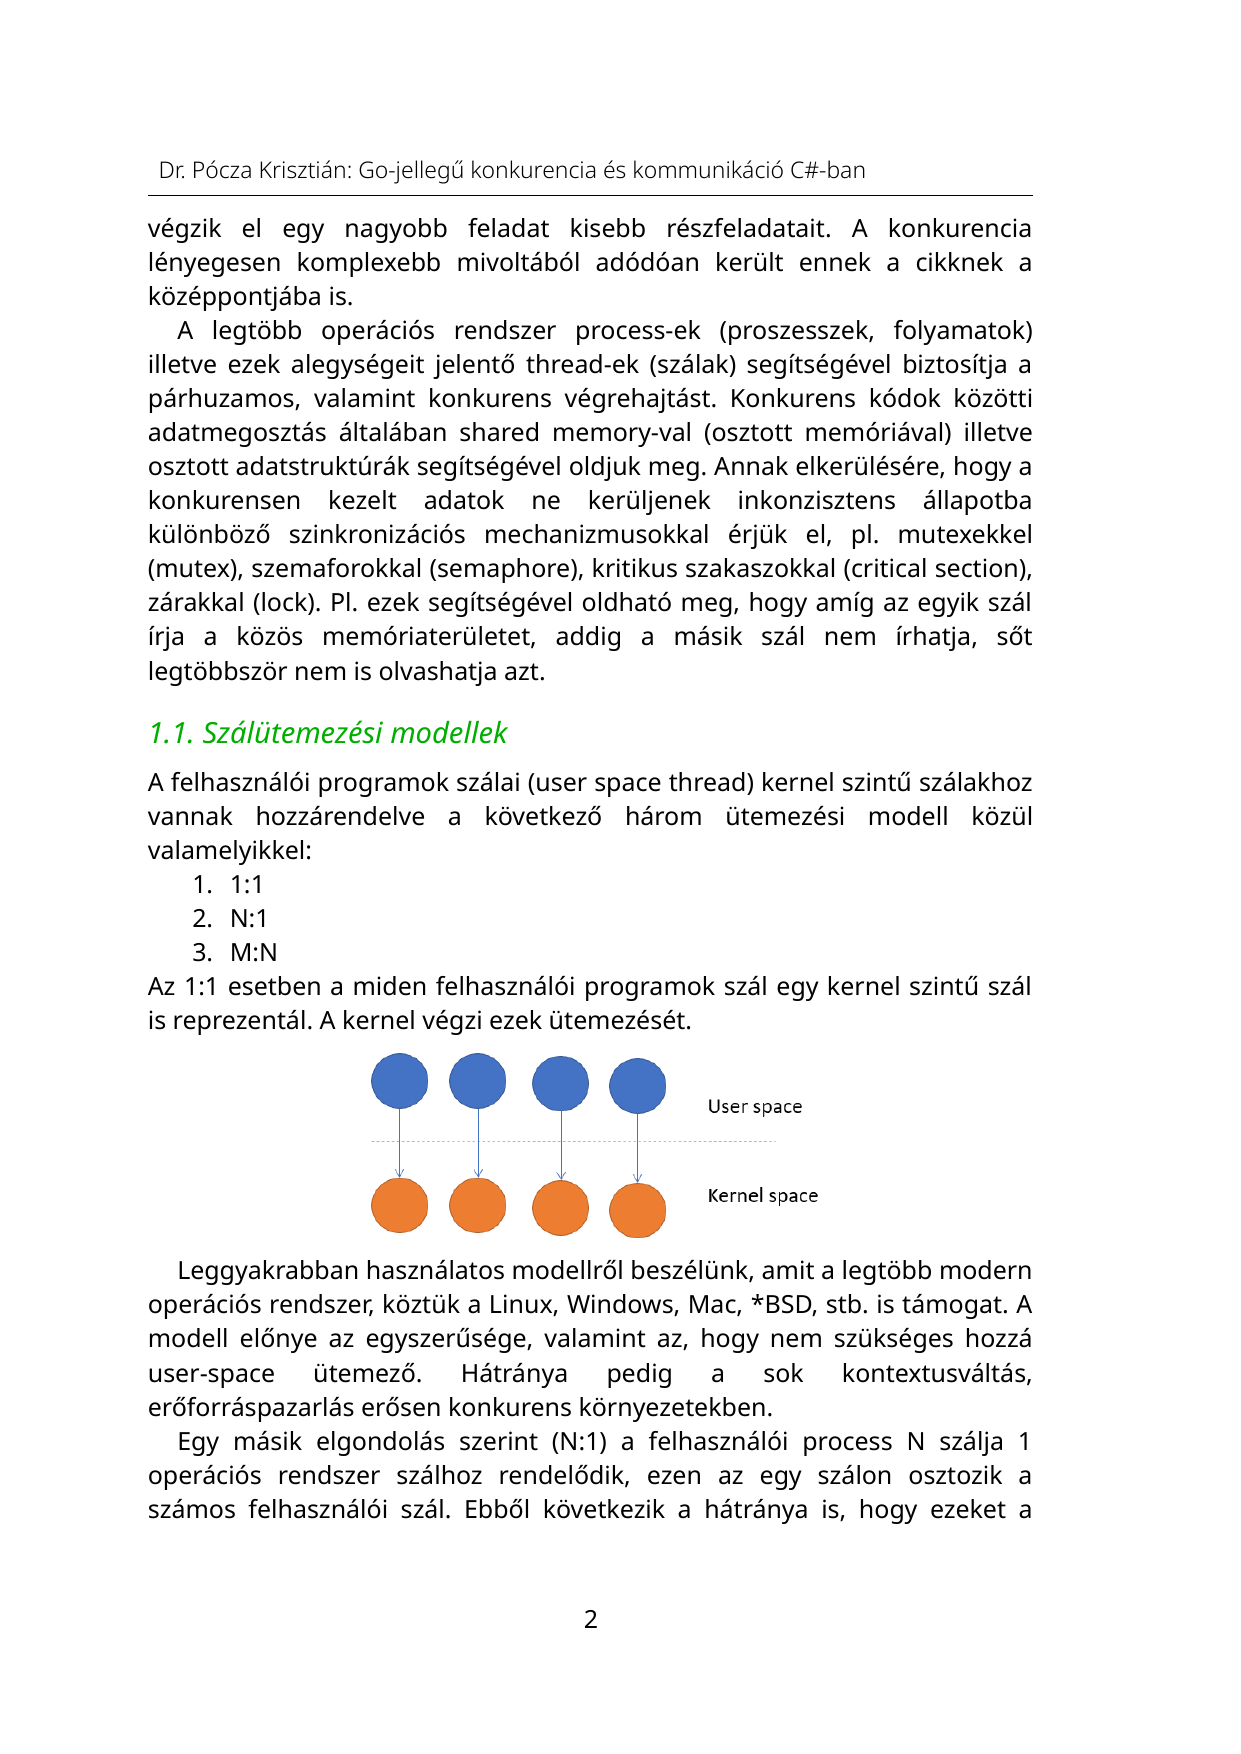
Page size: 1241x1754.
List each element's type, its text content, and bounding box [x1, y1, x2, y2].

list N:1 [192, 901, 1033, 935]
picture [355, 1036, 826, 1253]
subtitle Szálütemezési modellek [148, 712, 1033, 752]
text végzik el egy nagyobb feladat kisebb részfeladatait. A konkurencia lényegesen komplexebb mivoltából adódóan került ennek a cikknek a középpontjába is. [148, 210, 1033, 312]
text A felhasználói programok szálai (user space thread) kernel szintű szálakhoz vannak hozzárendelve a következő három ütemezési modell közül valamelyikkel: [148, 764, 1033, 867]
text Egy másik elgondolás szerint (N:1) a felhasználói process N szálja 1 operációs rendszer szálhoz rendelődik, ezen az egy szálon osztozik a számos felhasználói szál. Ebből következik a hátránya is, hogy ezeket a [148, 1423, 1033, 1526]
list 1:1 [192, 867, 1033, 901]
list M:N [192, 935, 1033, 969]
list Az 1:1 esetben a miden felhasználói programok szál egy kernel szintű szál is reprezentál. A kernel végzi ezek ütemezését. [148, 969, 1033, 1037]
text Leggyakrabban használatos modellről beszélünk, amit a legtöbb modern operációs rendszer, köztük a Linux, Windows, Mac, *BSD, stb. is támogat. A modell előnye az egyszerűsége, valamint az, hogy nem szükséges hozzá user-space ütemező. Hátránya pedig a sok kontextusváltás, erőforráspazarlás erősen konkurens környezetekben. [148, 1253, 1033, 1423]
text A legtöbb operációs rendszer process-ek (proszesszek, folyamatok) illetve ezek alegységeit jelentő thread-ek (szálak) segítségével biztosítja a párhuzamos, valamint konkurens végrehajtást. Konkurens kódok közötti adatmegosztás általában shared memory-val (osztott memóriával) illetve osztott adatstruktúrák segítségével oldjuk meg. Annak elkerülésére, hogy a konkurensen kezelt adatok ne kerüljenek inkonzisztens állapotba különböző szinkronizációs mechanizmusokkal érjük el, pl. mutexekkel (mutex), szemaforokkal (semaphore), kritikus szakaszokkal (critical section), zárakkal (lock). Pl. ezek segítségével oldható meg, hogy amíg az egyik szál írja a közös memóriaterületet, addig a másik szál nem írhatja, sőt legtöbbször nem is olvashatja azt. [148, 312, 1033, 687]
